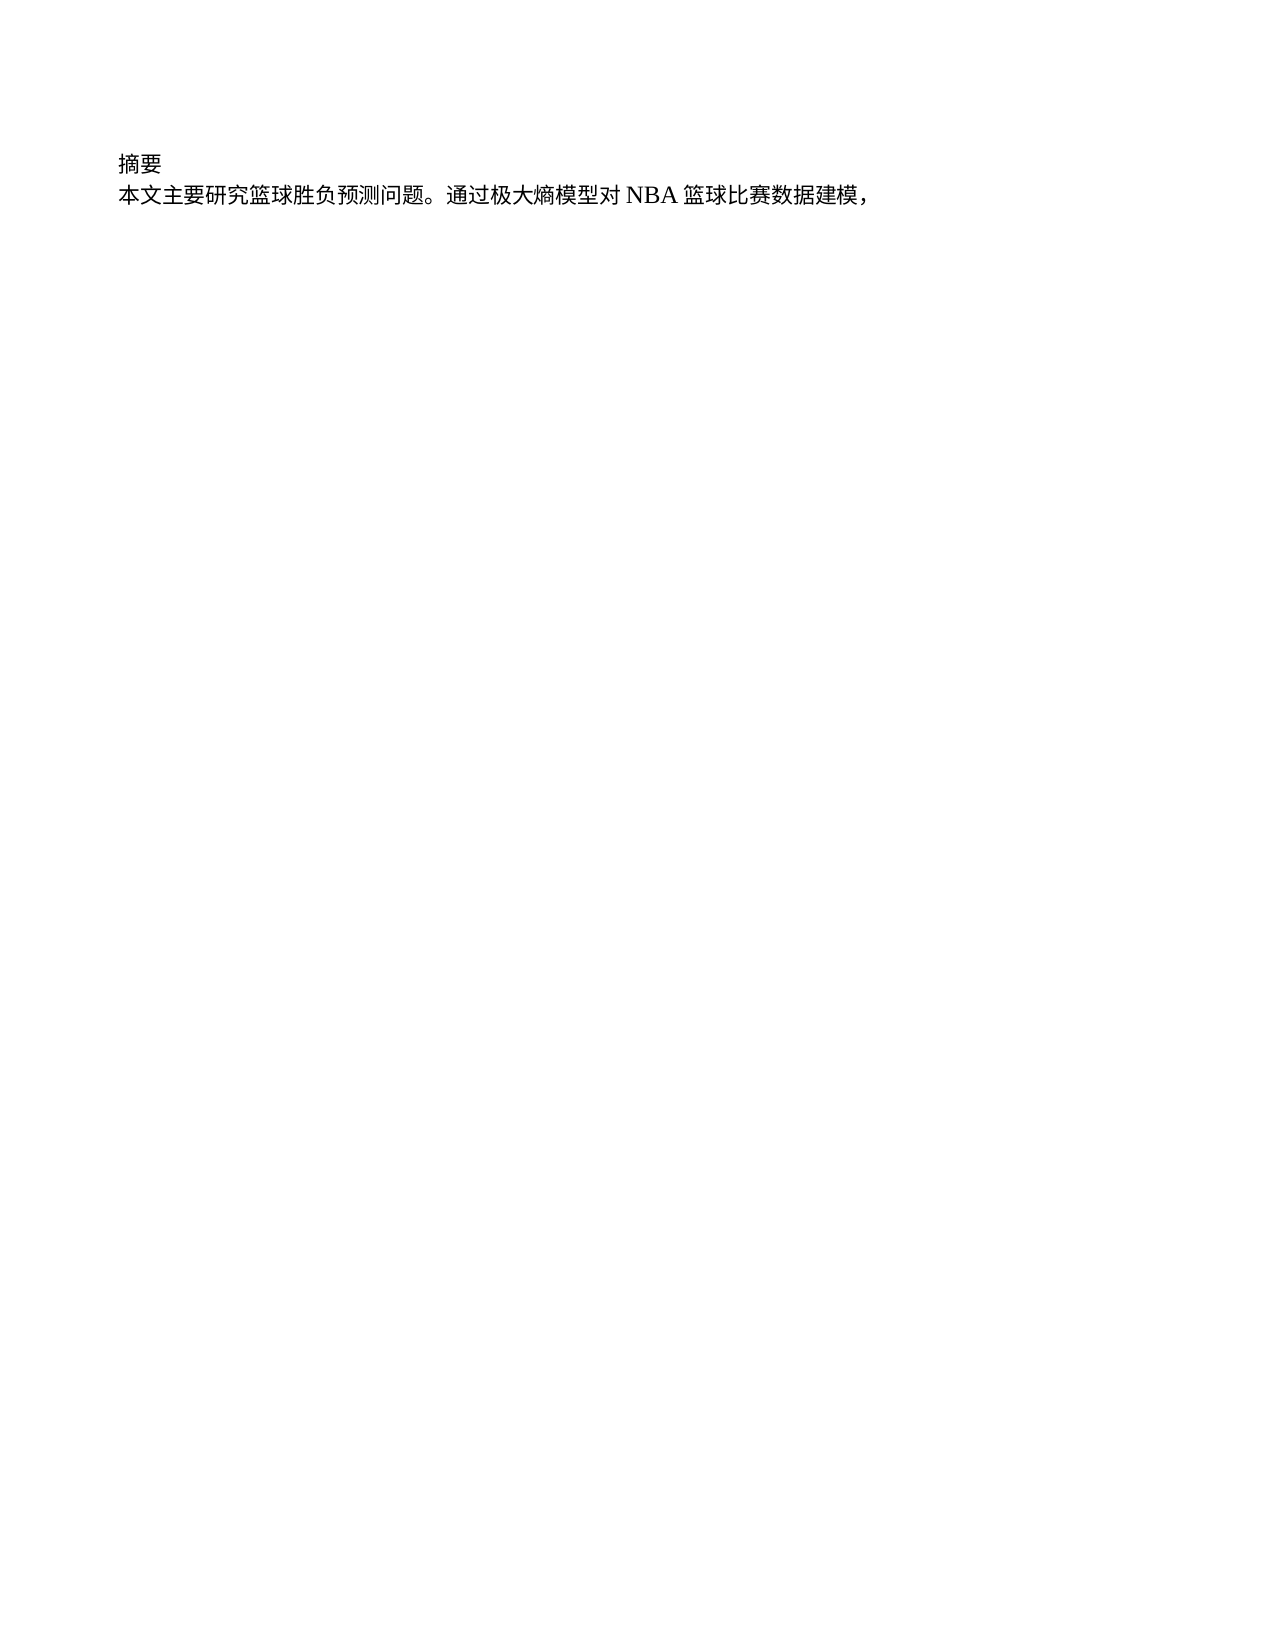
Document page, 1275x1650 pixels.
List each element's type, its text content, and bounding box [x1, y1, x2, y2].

text 本文主要研究篮球胜负预测问题。通过极大熵模型对NBA篮球比赛数据建模， [118, 178, 1157, 210]
text 摘要 [118, 147, 1157, 178]
